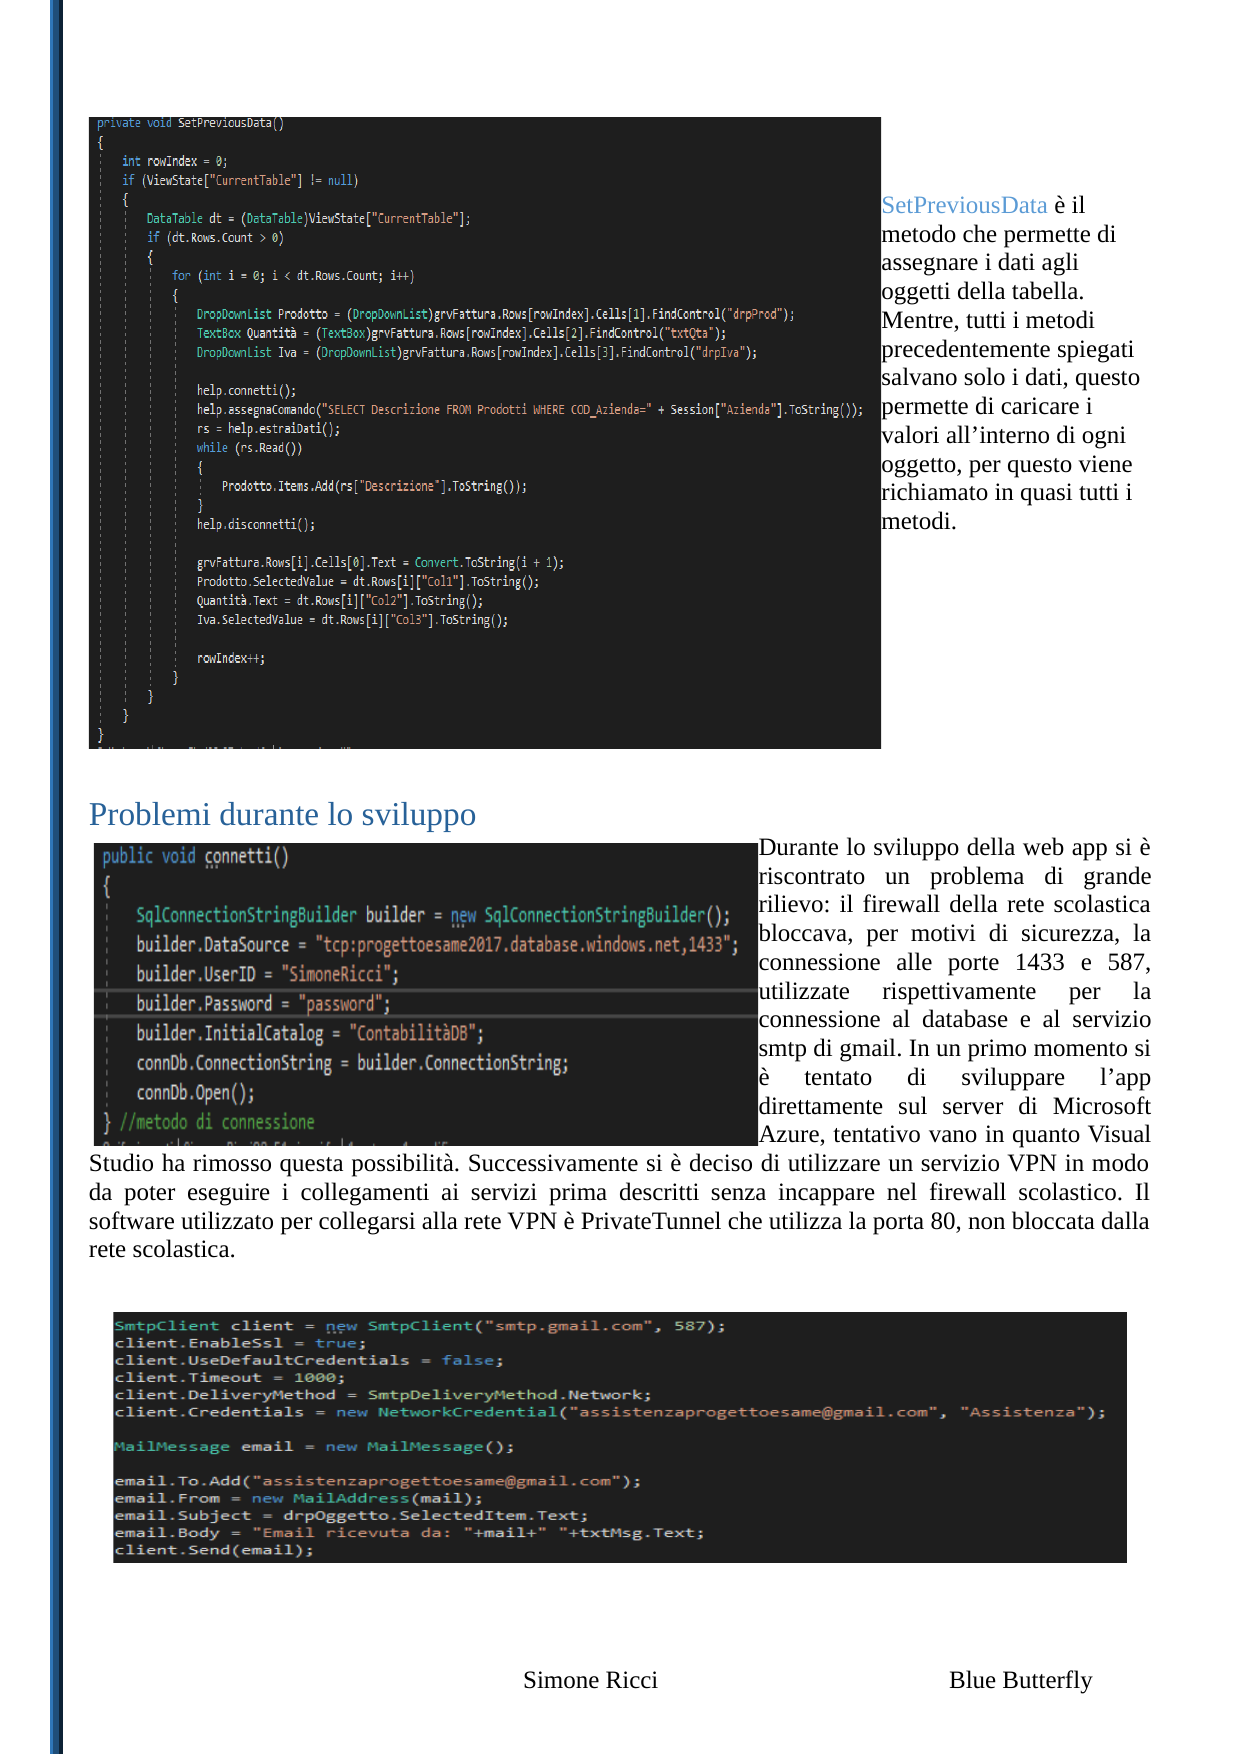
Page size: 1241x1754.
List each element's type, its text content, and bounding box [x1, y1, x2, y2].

text Problemi durante lo sviluppo [89, 794, 1151, 832]
text SetPreviousData è il metodo che permette di assegnare i dati agli oggetti della tabella. Mentre, tutti i metodi precedentemente spiegati salvano solo i dati, questo permette di caricare i valori all’interno di ogni oggetto, per questo viene richiamato in quasi tutti i metodi. [882, 190, 1151, 535]
text Durante lo sviluppo della web app si è riscontrato un problema di grande rilievo: il firewall della rete scolastica bloccava, per motivi di sicurezza, la connessione alle porte 1433 e 587, utilizzate rispettivamente per la connessione al database e al servizio smtp di gmail. In un primo momento si è tentato di sviluppare l’app direttamente sul server di Microsoft Azure, tentativo vano in quanto Visual Studio ha rimosso questa possibilità. Successivamente si è deciso di utilizzare un servizio VPN in modo da poter eseguire i collegamenti ai servizi prima descritti senza incappare nel firewall scolastico. Il software utilizzato per collegarsi alla rete VPN è PrivateTunnel che utilizza la porta 80, non bloccata dalla rete scolastica. [89, 832, 1151, 1263]
